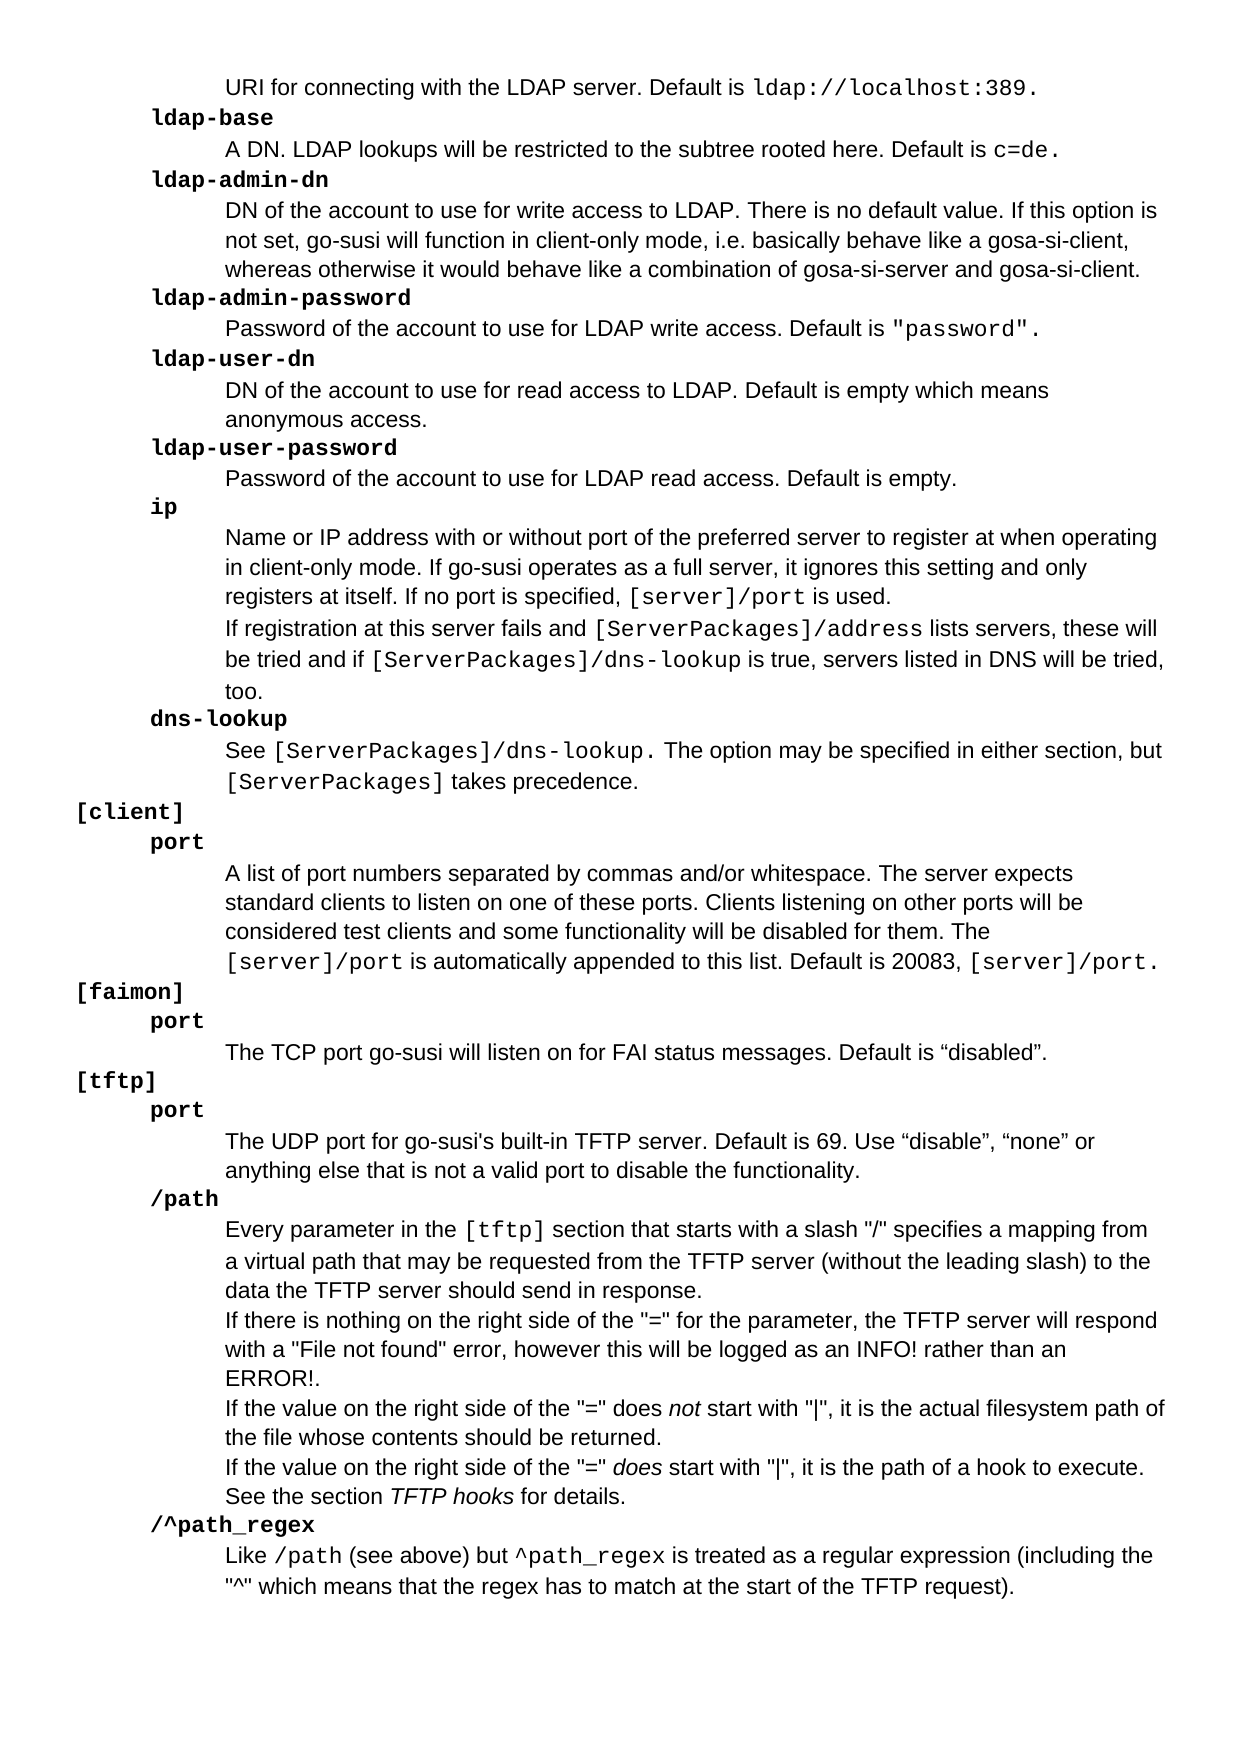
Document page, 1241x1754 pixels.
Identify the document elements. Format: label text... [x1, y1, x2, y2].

text DN of the account to use for read access to LDAP. Default is empty which means anonymous access. [225, 377, 1165, 432]
text /^path_regex [150, 1513, 1165, 1539]
text DN of the account to use for write access to LDAP. There is no default value. If this option is not set, go-susi will function in client-only mode, i.e. basically behave like a gosa-si-client, whereas otherwise it would behave like a combination of gosa-si-server and gosa-si-client. [225, 198, 1165, 282]
text The TCP port go-susi will listen on for FAI status messages. Default is “disabled”. [225, 1040, 1165, 1065]
text [faimon] [75, 980, 1165, 1006]
text Password of the account to use for LDAP read access. Default is empty. [225, 466, 1165, 491]
text port [150, 1099, 1165, 1125]
text A list of port numbers separated by commas and/or whitespace. The server expects standard clients to listen on one of these ports. Clients listening on other ports will be considered test clients and some functionality will be disabled for them. The [server]/port is automatically appended to this list. Default is 20083, [server]/port. [225, 860, 1165, 976]
text ldap-base [150, 107, 1165, 133]
text [tftp] [75, 1069, 1165, 1095]
text dns-lookup [150, 708, 1165, 734]
text /path [150, 1187, 1165, 1213]
text port [150, 1010, 1165, 1036]
text Name or IP address with or without port of the preferred server to register at when operating in client-only mode. If go-susi operates as a full server, it ignores this setting and only registers at itself. If no port is specified, [server]/port is used. [225, 525, 1165, 611]
text If the value on the right side of the "=" does not start with "|", it is the actual filesystem path of the file whose contents should be returned. [225, 1395, 1165, 1450]
text ldap-user-password [150, 436, 1165, 462]
text Password of the account to use for LDAP write access. Default is "password". [225, 316, 1165, 343]
text See the section TFTP hooks for details. [225, 1483, 1165, 1509]
text The UDP port for go-susi's built-in TFTP server. Default is 69. Use “disable”, “none” or anything else that is not a valid port to disable the functionality. [225, 1129, 1165, 1184]
text Every parameter in the [tftp] section that starts with a slash "/" specifies a mapping from a virtual path that may be requested from the TFTP server (without the leading slash) to the data the TFTP server should send in response. [225, 1217, 1165, 1303]
text If registration at this server fails and [ServerPackages]/address lists servers, these will be tried and if [ServerPackages]/dns-lookup is true, servers listed in DNS will be tried, too. [225, 616, 1165, 704]
text A DN. LDAP lookups will be restricted to the subtree rooted here. Default is c=de. [225, 136, 1165, 164]
text Like /path (see above) but ^path_regex is treated as a regular expression (including the "^" which means that the regex has to match at the start of the TFTP request). [225, 1543, 1165, 1600]
text ldap-user-dn [150, 347, 1165, 373]
text If the value on the right side of the "=" does start with "|", it is the path of a hook to execute. [225, 1454, 1165, 1480]
text ldap-admin-password [150, 286, 1165, 312]
text URI for connecting with the LDAP server. Default is ldap://localhost:389. [225, 75, 1165, 103]
text See [ServerPackages]/dns-lookup. The option may be specified in either section, but [ServerPackages] takes precedence. [225, 737, 1165, 797]
text ip [150, 495, 1165, 521]
text If there is nothing on the right side of the "=" for the parameter, the TFTP server will respond with a "File not found" error, however this will be logged as an INFO! rather than an ERROR!. [225, 1307, 1165, 1392]
text [client] [75, 801, 1165, 827]
text ldap-admin-dn [150, 168, 1165, 194]
text port [150, 830, 1165, 856]
